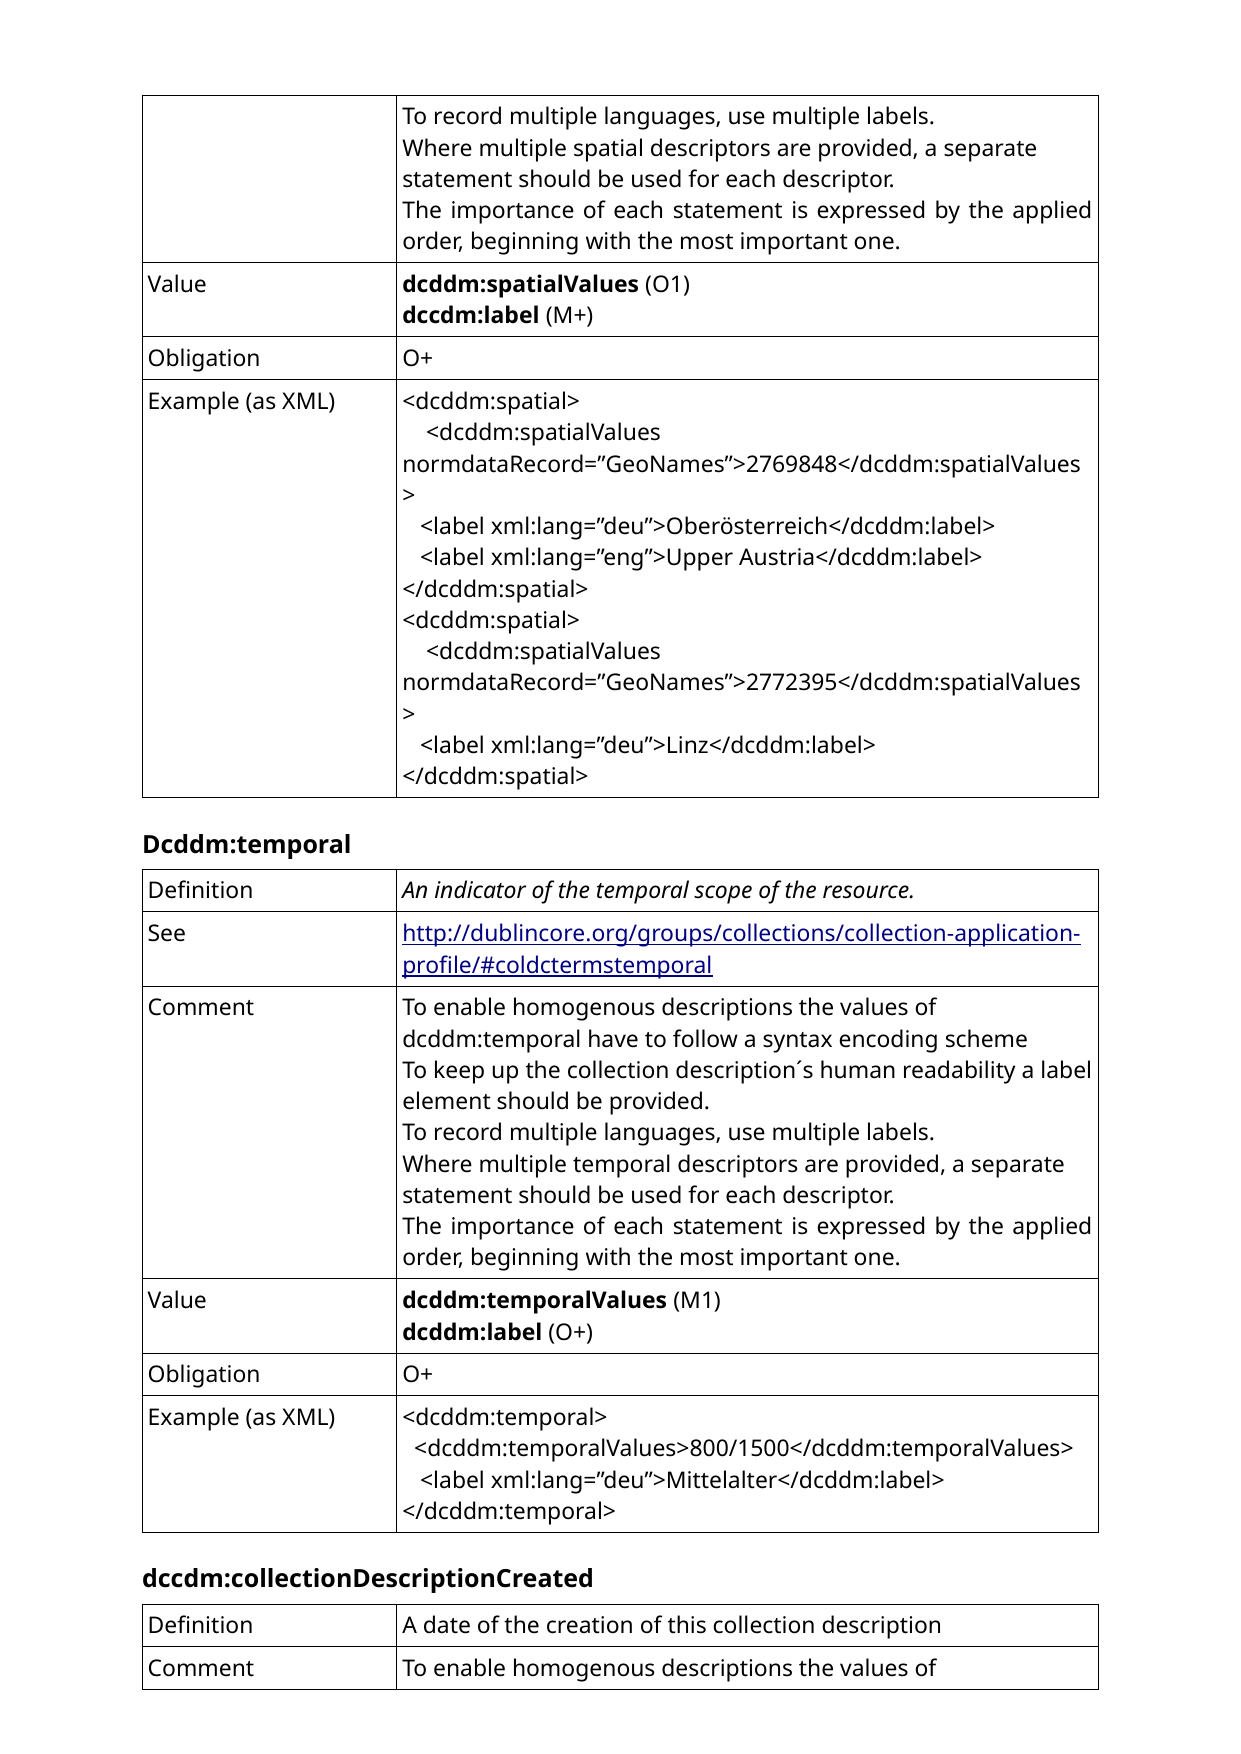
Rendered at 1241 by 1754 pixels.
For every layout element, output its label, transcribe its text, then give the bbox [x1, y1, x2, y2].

subtitle dccdm:collectionDescriptionCreated [142, 1561, 1098, 1595]
table_cell Example (as XML) [143, 380, 396, 797]
table_cell Comment [143, 987, 396, 1278]
table_cell Comment [143, 1647, 396, 1689]
table_cell Example (as XML) [143, 1396, 396, 1532]
table_cell O+ [397, 1354, 1098, 1395]
subtitle Dcddm:temporal [142, 826, 1098, 860]
table_cell <dcddm:spatial> <dcddm:spatialValues normdataRecord=”GeoNames”>2769848</dcddm:spatialValues> <label xml:lang=”deu”>Oberösterreich</dcddm:label> <label xml:lang=”eng”>Upper Austria</dcddm:label> </dcddm:spatial> <dcddm:spatial> <dcddm:spatialValues normdataRecord=”GeoNames”>2772395</dcddm:spatialValues> <label xml:lang=”deu”>Linz</dcddm:label> </dcddm:spatial> [397, 380, 1098, 797]
table_cell To enable homogenous descriptions the values of [397, 1647, 1098, 1689]
table_cell Value [143, 263, 396, 336]
table_cell [143, 96, 396, 262]
table_header Definition [143, 1605, 396, 1646]
table_cell dcddm:spatialValues (O1) dccdm:label (M+) [397, 263, 1098, 336]
table_cell Obligation [143, 337, 396, 379]
table_cell See [143, 912, 396, 986]
table_cell Value [143, 1279, 396, 1352]
table_cell O+ [397, 337, 1098, 379]
table_cell Obligation [143, 1354, 396, 1395]
table_header An indicator of the temporal scope of the resource. [397, 870, 1098, 911]
table_cell To record multiple languages, use multiple labels. Where multiple spatial descriptors are provided, a separate statement should be used for each descriptor. The importance of each statement is expressed by the applied order, beginning with the most important one. [397, 96, 1098, 262]
table_cell dcddm:temporalValues (M1) dcddm:label (O+) [397, 1279, 1098, 1352]
table_header Definition [143, 870, 396, 911]
table_header A date of the creation of this collection description [397, 1605, 1098, 1646]
table_cell <dcddm:temporal> <dcddm:temporalValues>800/1500</dcddm:temporalValues> <label xml:lang=”deu”>Mittelalter</dcddm:label> </dcddm:temporal> [397, 1396, 1098, 1532]
table_cell http://dublincore.org/groups/collections/collection-application-profile/#coldctermstemporal [397, 912, 1098, 986]
table_cell To enable homogenous descriptions the values of dcddm:temporal have to follow a syntax encoding scheme To keep up the collection description´s human readability a label element should be provided. To record multiple languages, use multiple labels. Where multiple temporal descriptors are provided, a separate statement should be used for each descriptor. The importance of each statement is expressed by the applied order, beginning with the most important one. [397, 987, 1098, 1278]
